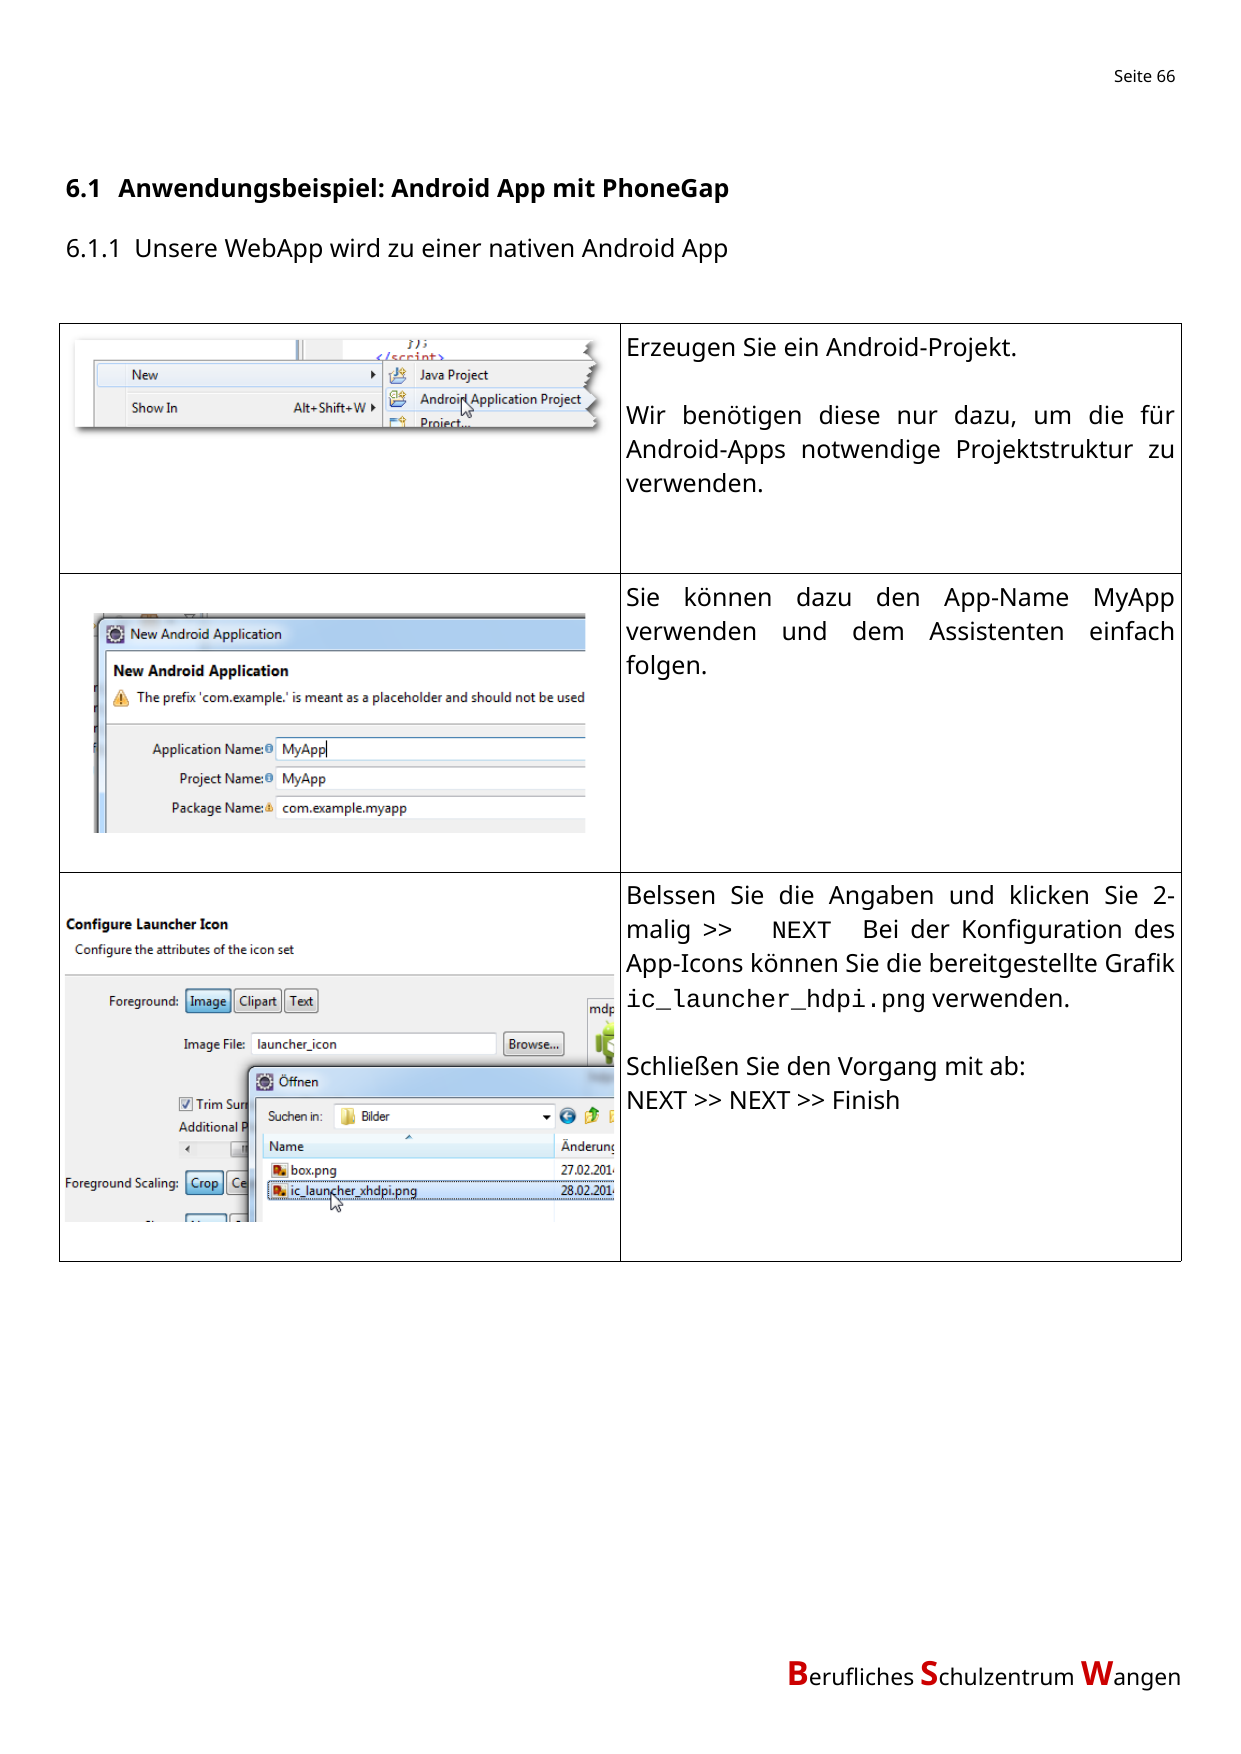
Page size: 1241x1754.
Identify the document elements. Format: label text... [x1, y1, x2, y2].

table_cell Belssen Sie die Angaben und klicken Sie 2-malig >> NEXT Bei der Konfiguration des App-Icons können Sie die bereitgestellte Grafik ic_launcher_hdpi.png verwenden. Schließen Sie den Vorgang mit ab: NEXT >> NEXT >> Finish [621, 873, 1181, 1261]
picture [64, 329, 615, 439]
table_cell Sie können dazu den App-Name MyApp verwenden und dem Assistenten einfach folgen. [621, 574, 1181, 872]
table_cell [60, 873, 620, 1261]
subtitle Unsere WebApp wird zu einer nativen Android App [59, 230, 1181, 264]
table_cell [60, 574, 620, 872]
picture [64, 911, 615, 1222]
table_header Erzeugen Sie ein Android-Projekt. Wir benötigen diese nur dazu, um die für Android-Apps notwendige Projektstruktur zu verwenden. [621, 324, 1181, 573]
table_header [60, 324, 620, 573]
picture [93, 613, 586, 833]
subtitle Anwendungsbeispiel: Android App mit PhoneGap [59, 171, 1181, 205]
